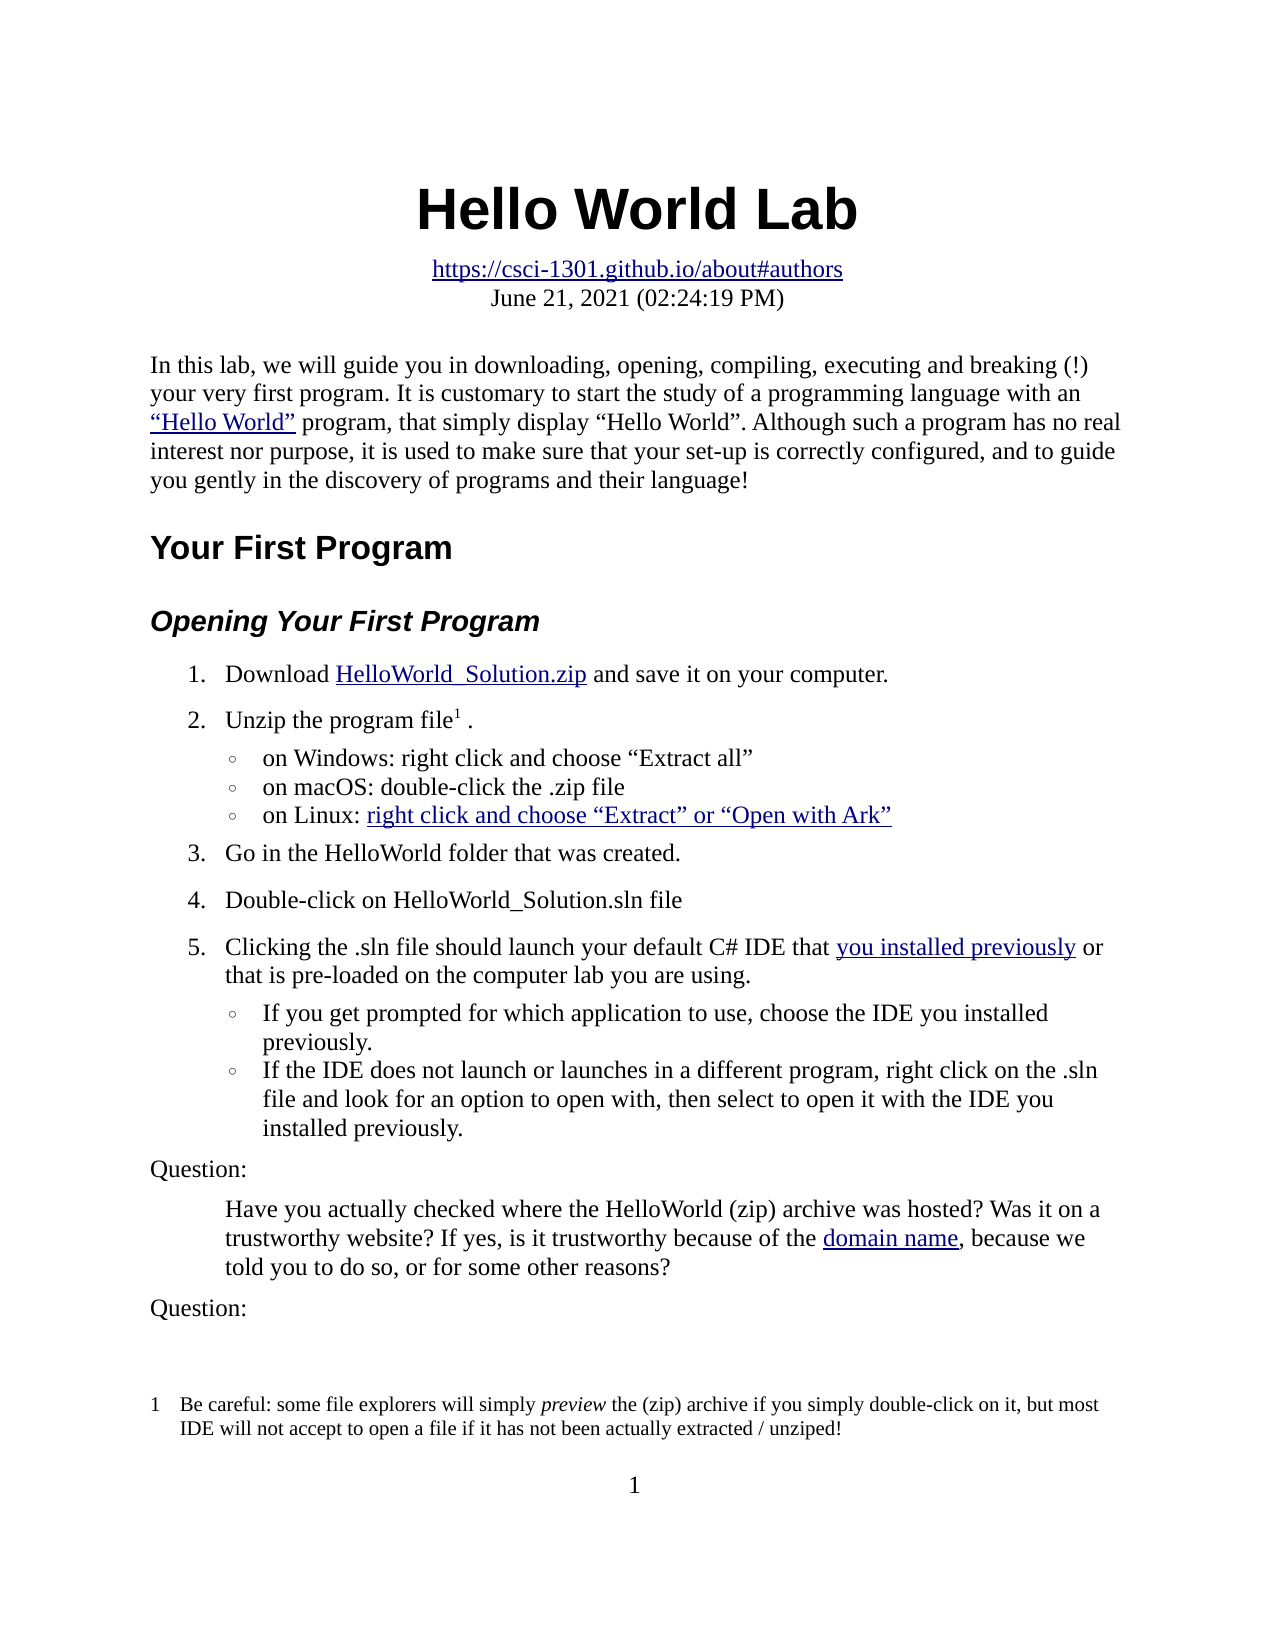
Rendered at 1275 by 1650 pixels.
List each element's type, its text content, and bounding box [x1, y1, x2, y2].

text Question: [150, 1154, 1125, 1182]
list Go in the HelloWorld folder that was created. [187, 838, 1125, 867]
list Double-click on HelloWorld_Solution.sln file [187, 885, 1125, 914]
list on Windows: right click and choose “Extract all” [225, 743, 1125, 772]
list on macOS: double-click the .zip file [225, 772, 1125, 801]
text https://csci-1301.github.io/about#authors [150, 254, 1125, 283]
text In this lab, we will guide you in downloading, opening, compiling, executing and breaking (!) your very first program. It is customary to start the study of a programming language with an “Hello World” program, that simply display “Hello World”. Although such a program has no real interest nor purpose, it is used to make sure that your set-up is correctly configured, and to guide you gently in the discovery of programs and their language! [150, 350, 1125, 493]
list on Linux: right click and choose “Extract” or “Open with Ark” [225, 801, 1125, 829]
list Be careful: some file explorers will simply preview the (zip) archive if you simply double-click on it, but most IDE will not accept to open a file if it has not been actually extracted / unziped! [150, 1392, 1125, 1440]
subtitle Opening Your First Program [150, 604, 1125, 637]
list Clicking the .sln file should launch your default C# IDE that you installed previously or that is pre-loaded on the computer lab you are using. [187, 932, 1125, 989]
text Question: [150, 1293, 1125, 1321]
text June 21, 2021 (02:24:19 PM) [150, 283, 1125, 312]
list If you get prompted for which application to use, choose the IDE you installed previously. [225, 998, 1125, 1056]
list Download HelloWorld_Solution.zip and save it on your computer. [187, 659, 1125, 687]
text Have you actually checked where the HelloWorld (zip) archive was hosted? Was it on a trustworthy website? If yes, is it trustworthy because of the domain name, because we told you to do so, or for some other reasons? [225, 1194, 1125, 1281]
list If the IDE does not launch or launches in a different program, right click on the .sln file and look for an option to open with, then select to open it with the IDE you installed previously. [225, 1056, 1125, 1142]
subtitle Your First Program [150, 527, 1125, 566]
list Unzip the program file . [187, 705, 1125, 734]
title Hello World Lab [150, 175, 1125, 242]
